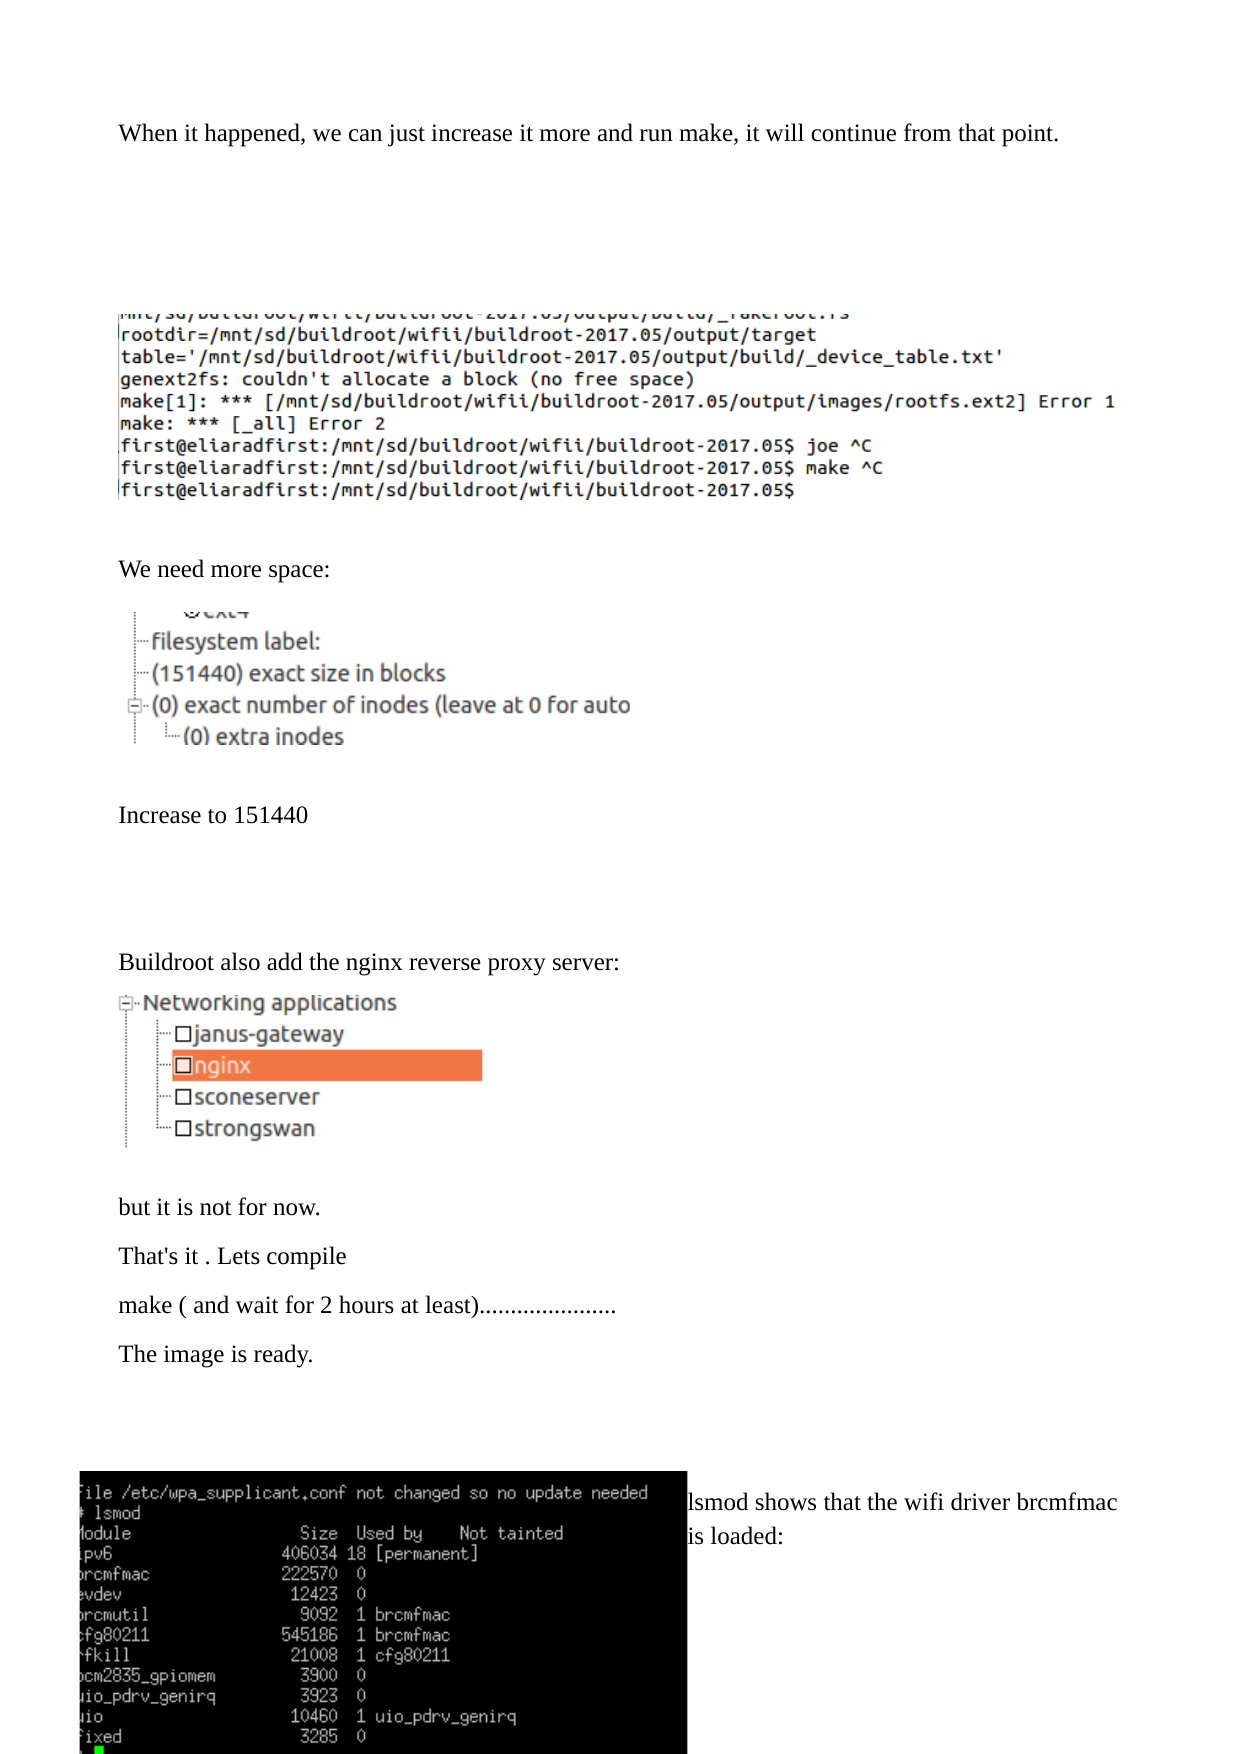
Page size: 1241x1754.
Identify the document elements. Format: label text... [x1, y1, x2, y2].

picture [79, 1471, 688, 1754]
text Buildroot also add the nginx reverse proxy server: [118, 947, 1122, 976]
picture [125, 612, 630, 745]
text We need more space: [118, 554, 1122, 583]
text The image is ready. [118, 1339, 1122, 1368]
text When it happened, we can just increase it more and run make, it will continue from that point. [118, 118, 1122, 147]
text but it is not for now. [118, 1192, 1122, 1221]
picture [113, 995, 483, 1149]
picture [118, 314, 1123, 500]
text Increase to 151440 [118, 800, 1122, 828]
text That's it . Lets compile [118, 1241, 1122, 1270]
text lsmod shows that the wifi driver brcmfmac is loaded: [688, 1487, 1122, 1550]
text make ( and wait for 2 hours at least)...................... [118, 1290, 1122, 1319]
